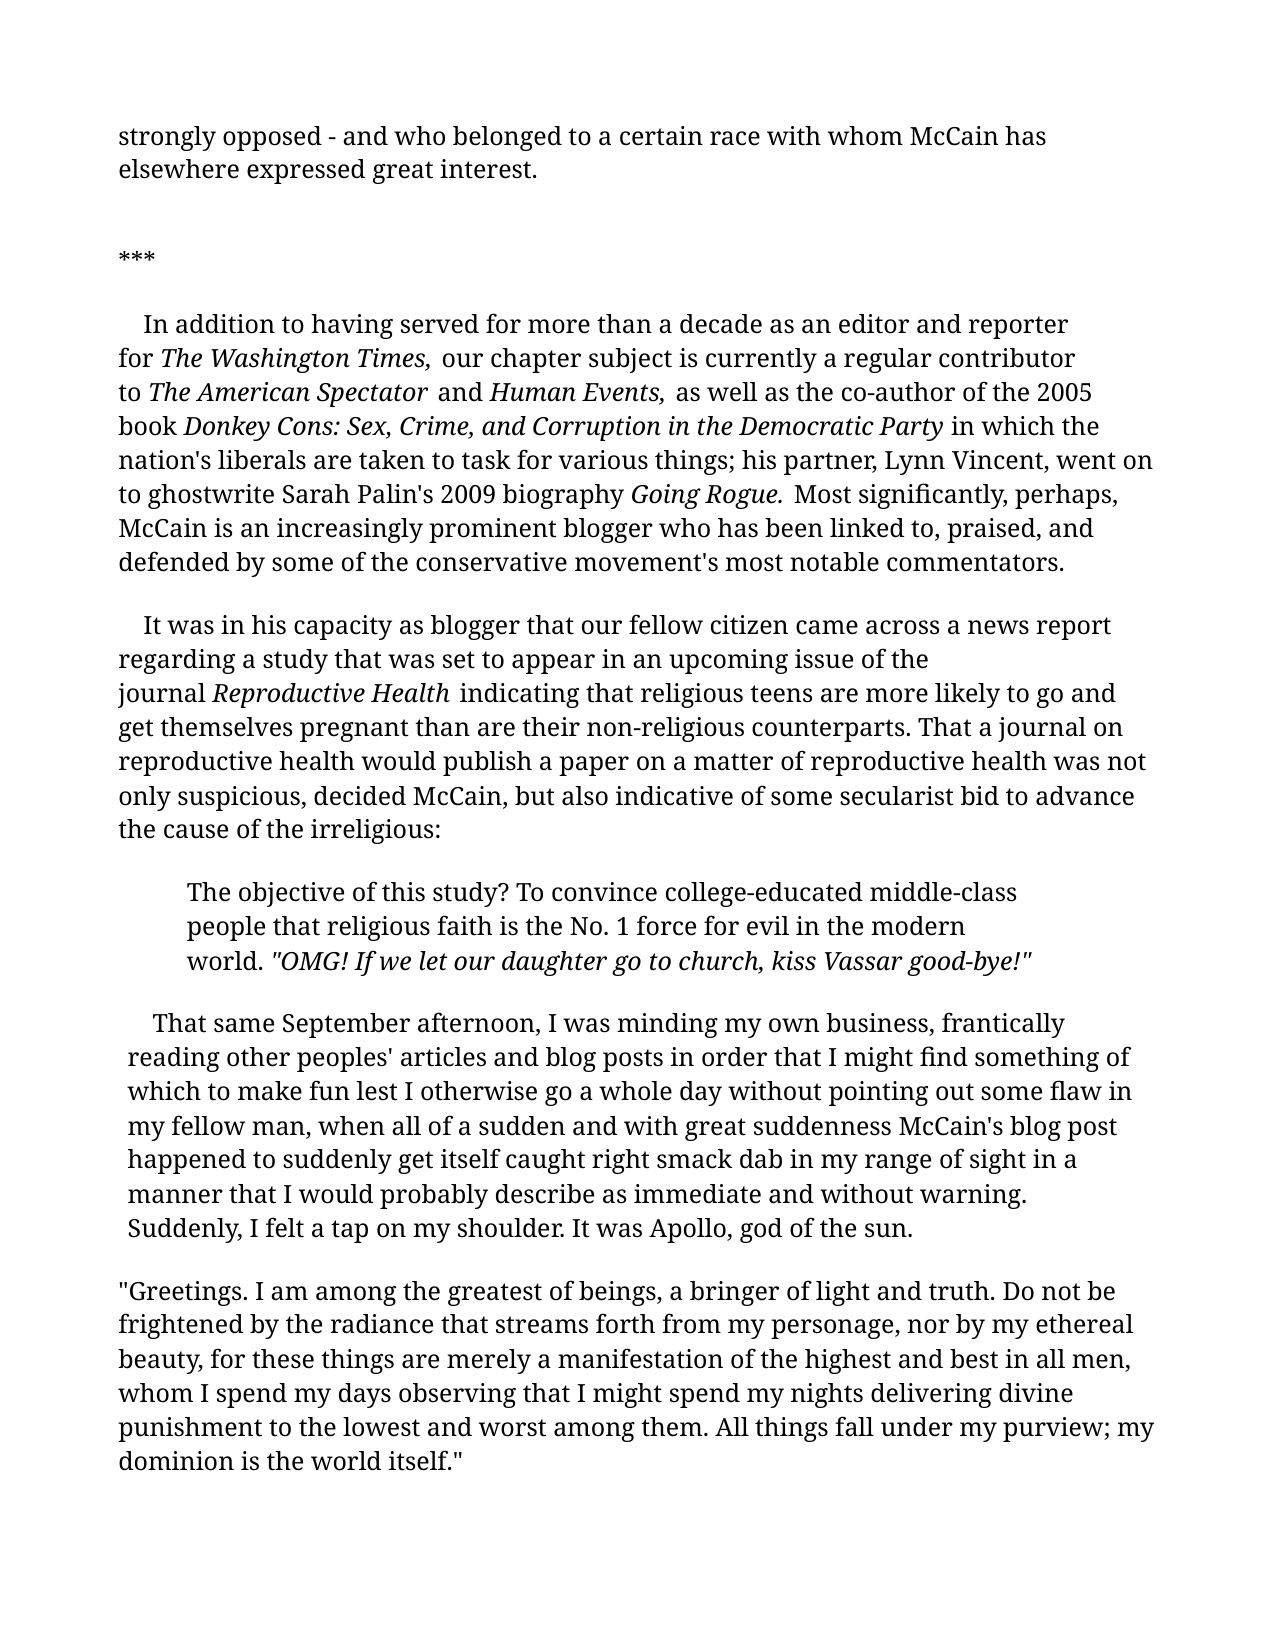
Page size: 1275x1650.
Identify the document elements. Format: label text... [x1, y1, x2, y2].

text "Greetings. I am among the greatest of beings, a bringer of light and truth. Do not be frightened by the radiance that streams forth from my personage, nor by my ethereal beauty, for these things are merely a manifestation of the highest and best in all men, whom I spend my days observing that I might spend my nights delivering divine punishment to the lowest and worst among them. All things fall under my purview; my dominion is the world itself." [118, 1273, 1157, 1477]
text It was in his capacity as blogger that our fellow citizen came across a news report regarding a study that was set to appear in an upcoming issue of the journal Reproductive Health indicating that religious teens are more likely to go and get themselves pregnant than are their non-religious counterparts. That a journal on reproductive health would publish a paper on a matter of reproductive health was not only suspicious, decided McCain, but also indicative of some secularist bid to advance the cause of the irreligious: [118, 608, 1157, 846]
text In addition to having served for more than a decade as an editor and reporter for The Washington Times, our chapter subject is currently a regular contributor to The American Spectator and Human Events, as well as the co-author of the 2005 book Donkey Cons: Sex, Crime, and Corruption in the Democratic Party in which the nation's liberals are taken to task for various things; his partner, Lynn Vincent, went on to ghostwrite Sarah Palin's 2009 biography Going Rogue. Most significantly, perhaps, McCain is an increasingly prominent blogger who has been linked to, praised, and defended by some of the conservative movement's most notable commentators. [118, 307, 1157, 579]
text *** [118, 215, 1157, 278]
text strongly opposed - and who belonged to a certain race with whom McCain has elsewhere expressed great interest. [118, 118, 1157, 186]
text The objective of this study? To convince college-educated middle-class people that religious faith is the No. 1 force for evil in the modern world. "OMG! If we let our daughter go to church, kiss Vassar good-bye!" [187, 875, 1088, 977]
text That same September afternoon, I was minding my own business, frantically reading other peoples' articles and blog posts in order that I might find something of which to make fun lest I otherwise go a whole day without pointing out some flaw in my fellow man, when all of a sudden and with great suddenness McCain's blog post happened to suddenly get itself caught right smack dab in my range of sight in a manner that I would probably describe as immediate and without warning. Suddenly, I felt a tap on my shoulder. It was Apollo, god of the sun. [127, 1006, 1147, 1244]
